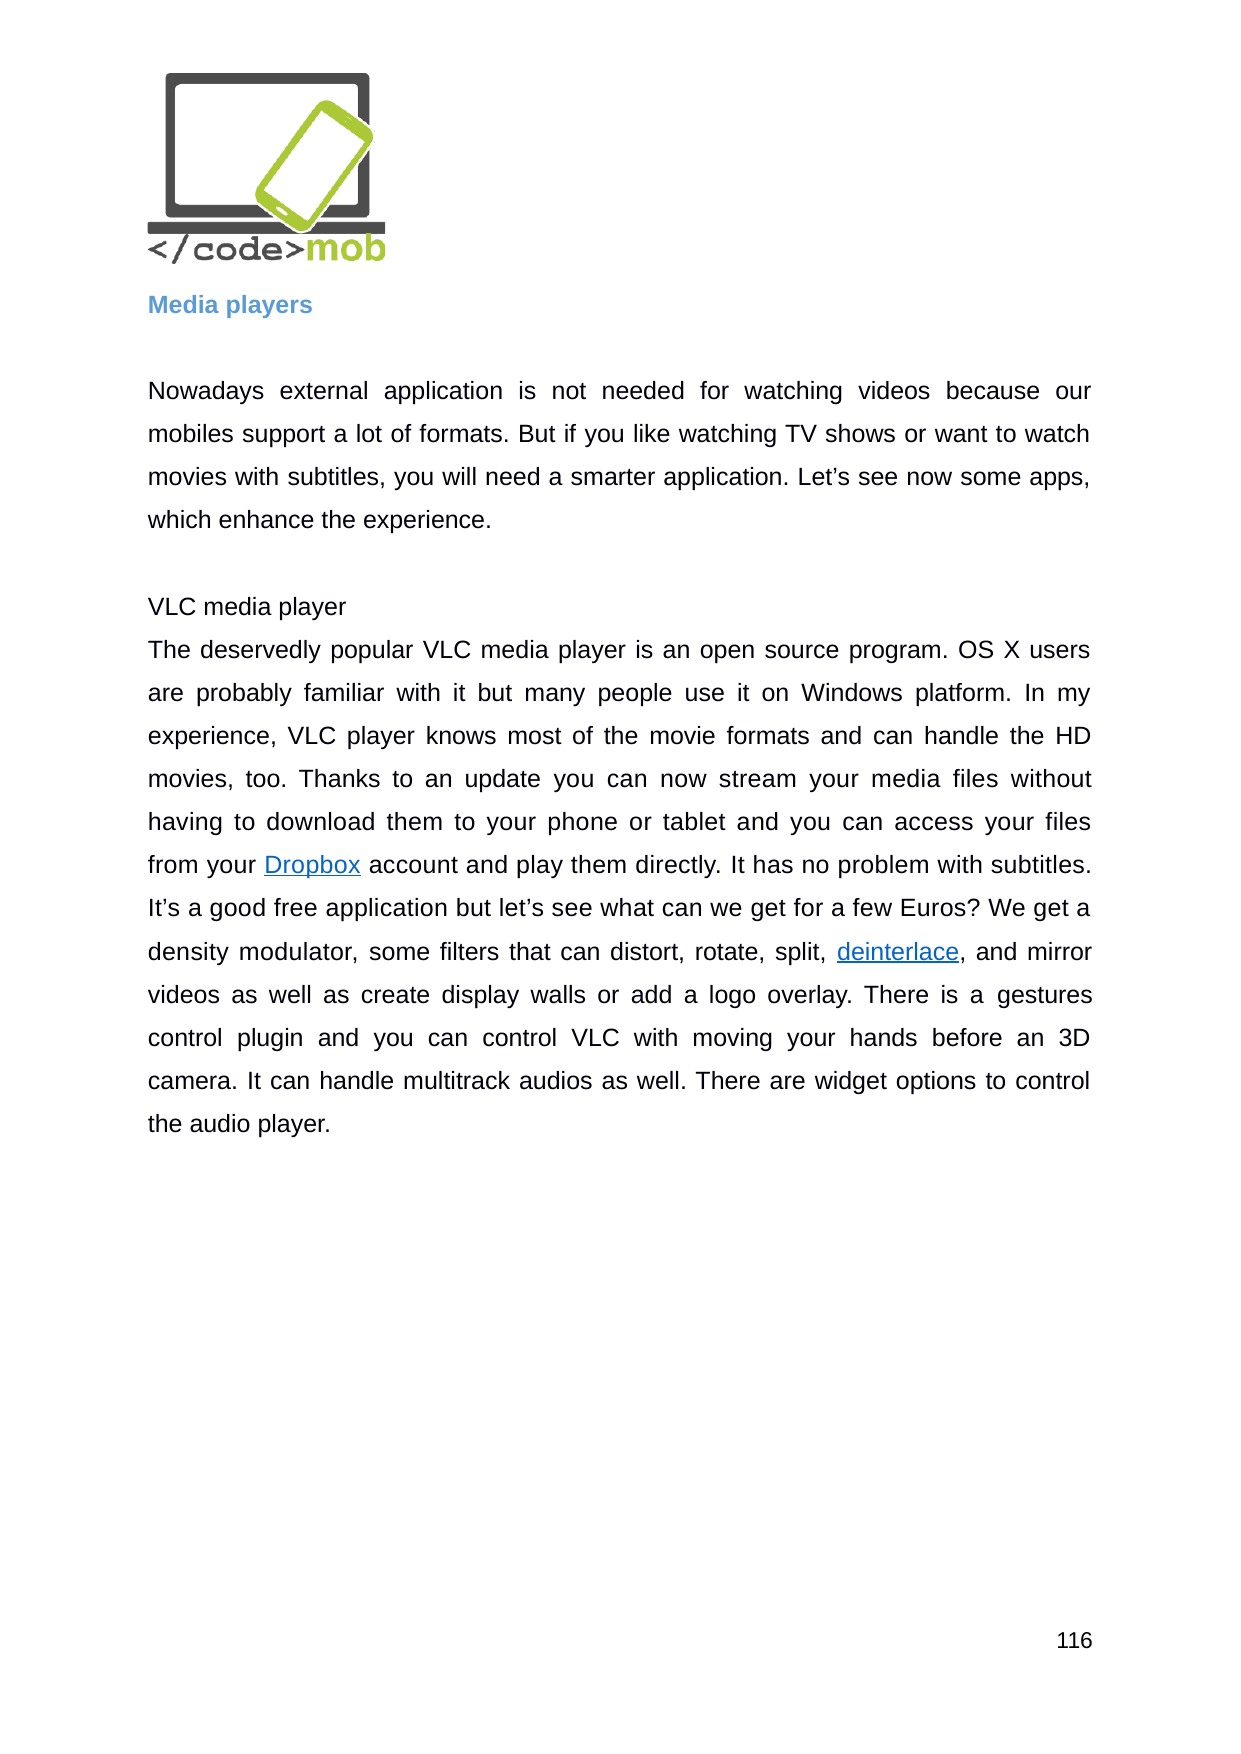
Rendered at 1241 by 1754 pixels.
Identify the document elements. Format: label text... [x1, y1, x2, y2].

subtitle Media players [148, 290, 1093, 318]
text VLC media player [148, 592, 1093, 620]
text The deservedly popular VLC media player is an open source program. OS X users are probably familiar with it but many people use it on Windows platform. In my experience, VLC player knows most of the movie formats and can handle the HD movies, too. Thanks to an update you can now stream your media files without having to download them to your phone or tablet and you can access your files from your Dropbox account and play them directly. It has no problem with subtitles. It’s a good free application but let’s see what can we get for a few Euros? We get a density modulator, some filters that can distort, rotate, split, deinterlace, and mirror videos as well as create display walls or add a logo overlay. There is a gestures control plugin and you can control VLC with moving your hands before an 3D camera. It can handle multitrack audios as well. There are widget options to control the audio player. [148, 635, 1093, 1138]
picture [147, 73, 386, 264]
text Nowadays external application is not needed for watching videos because our mobiles support a lot of formats. But if you like watching TV shows or want to watch movies with subtitles, you will need a smarter application. Let’s see now some apps, which enhance the experience. [148, 376, 1093, 534]
